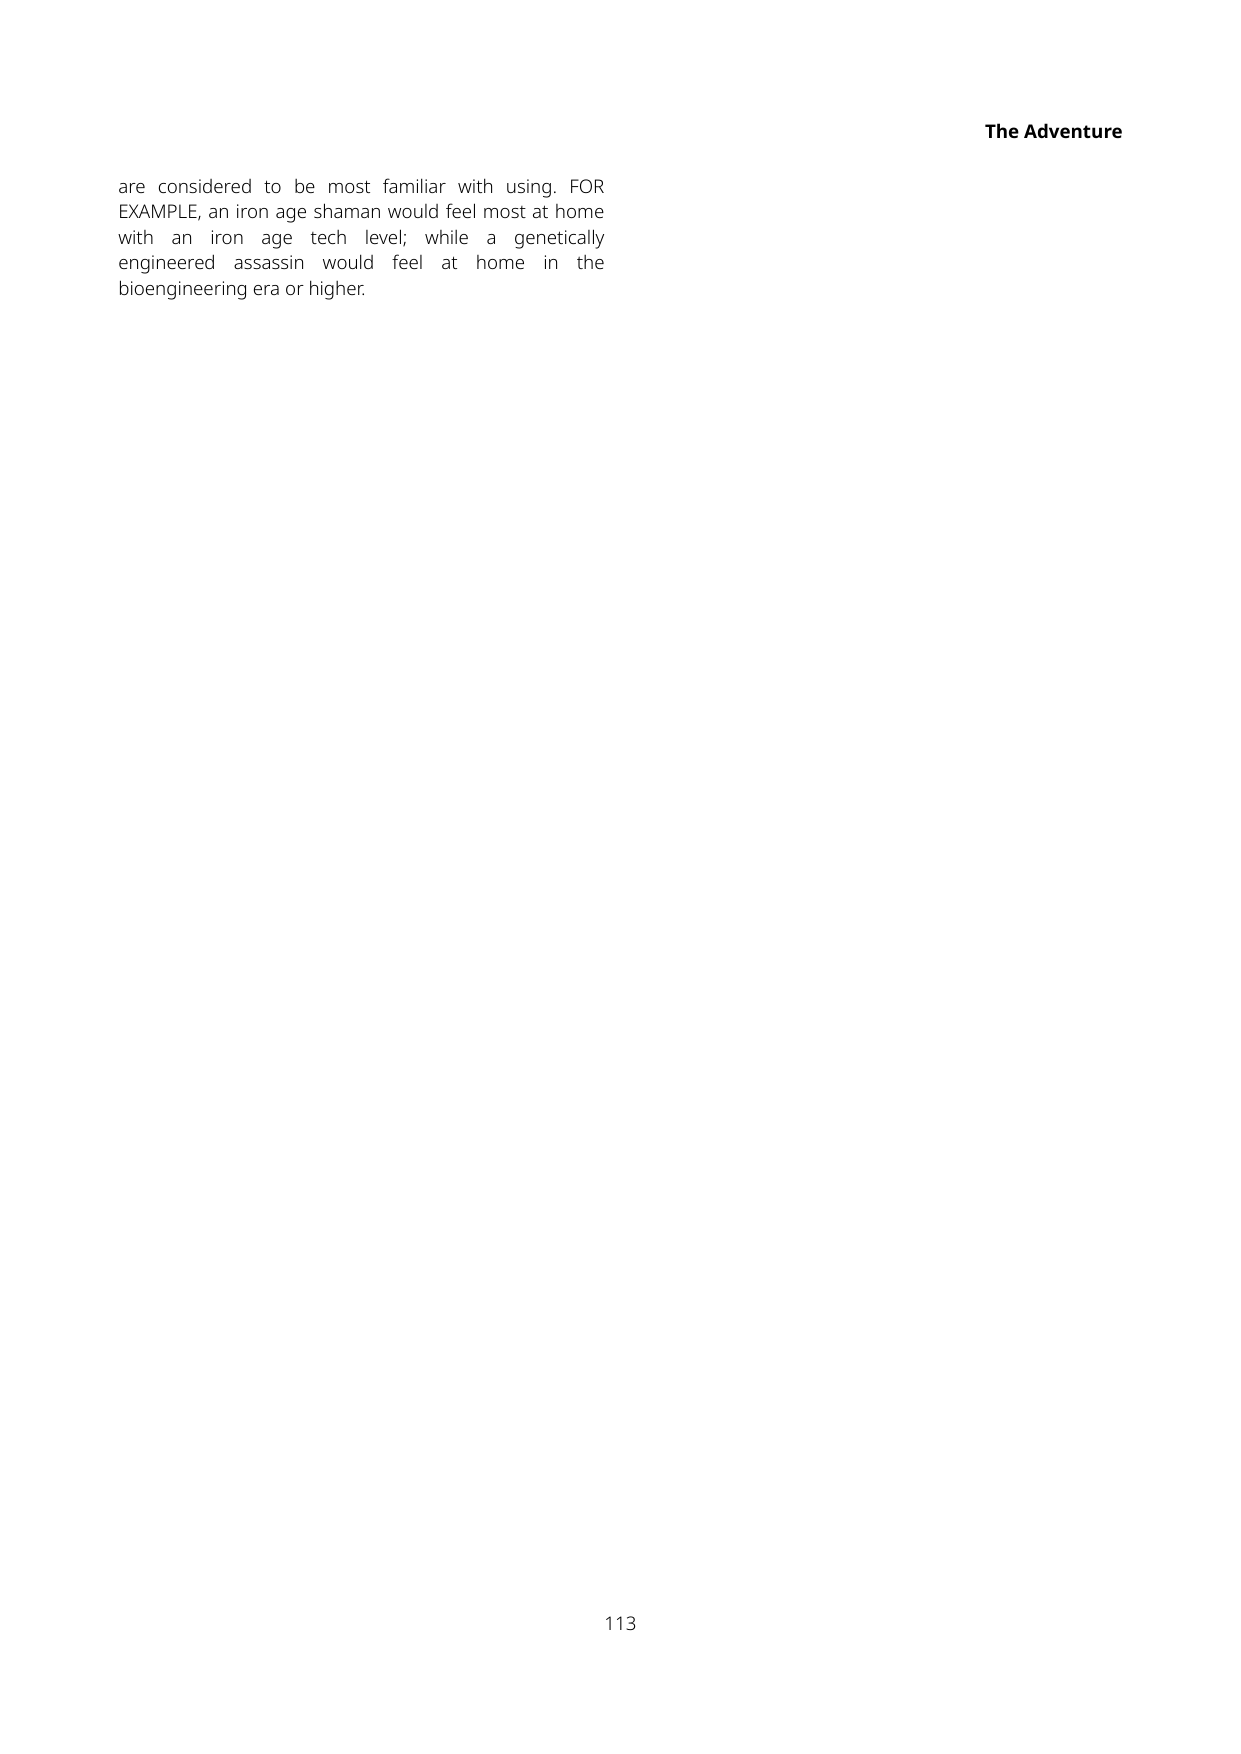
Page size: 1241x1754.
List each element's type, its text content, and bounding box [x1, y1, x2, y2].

text are considered to be most familiar with using. FOR EXAMPLE, an iron age shaman would feel most at home with an iron age tech level; while a genetically engineered assassin would feel at home in the bioengineering era or higher. [118, 173, 605, 301]
